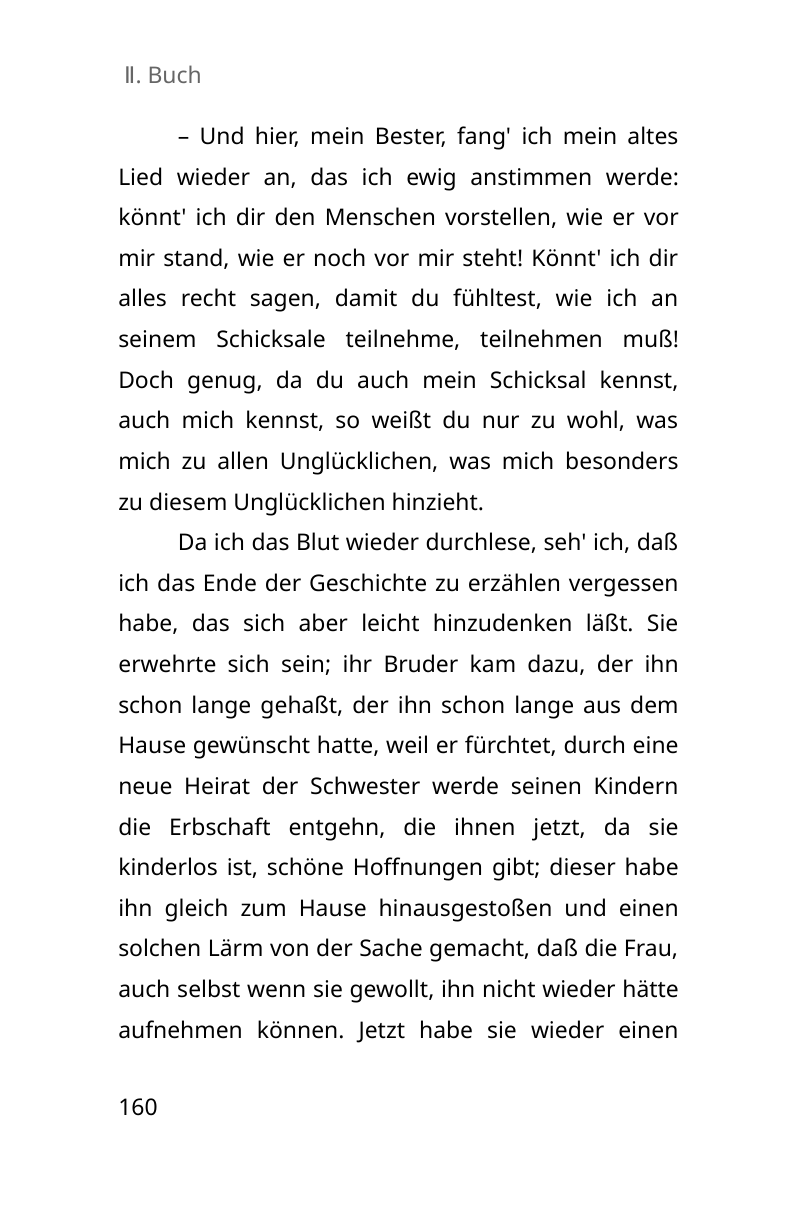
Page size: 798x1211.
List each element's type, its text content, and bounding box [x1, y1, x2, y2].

text Da ich das Blut wieder durchlese, seh' ich, daß ich das Ende der Geschichte zu erzählen vergessen habe, das sich aber leicht hinzudenken läßt. Sie erwehrte sich sein; ihr Bruder kam dazu, der ihn schon lange gehaßt, der ihn schon lange aus dem Hause gewünscht hatte, weil er fürchtet, durch eine neue Heirat der Schwester werde seinen Kindern die Erbschaft entgehn, die ihnen jetzt, da sie kinderlos ist, schöne Hoffnungen gibt; dieser habe ihn gleich zum Hause hinausgestoßen und einen solchen Lärm von der Sache gemacht, daß die Frau, auch selbst wenn sie gewollt, ihn nicht wieder hätte aufnehmen können. Jetzt habe sie wieder einen [118, 526, 679, 1045]
text – Und hier, mein Bester, fang' ich mein altes Lied wieder an, das ich ewig anstimmen werde: könnt' ich dir den Menschen vorstellen, wie er vor mir stand, wie er noch vor mir steht! Könnt' ich dir alles recht sagen, damit du fühltest, wie ich an seinem Schicksale teilnehme, teilnehmen muß! Doch genug, da du auch mein Schicksal kennst, auch mich kennst, so weißt du nur zu wohl, was mich zu allen Unglücklichen, was mich besonders zu diesem Unglücklichen hinzieht. [118, 120, 679, 517]
